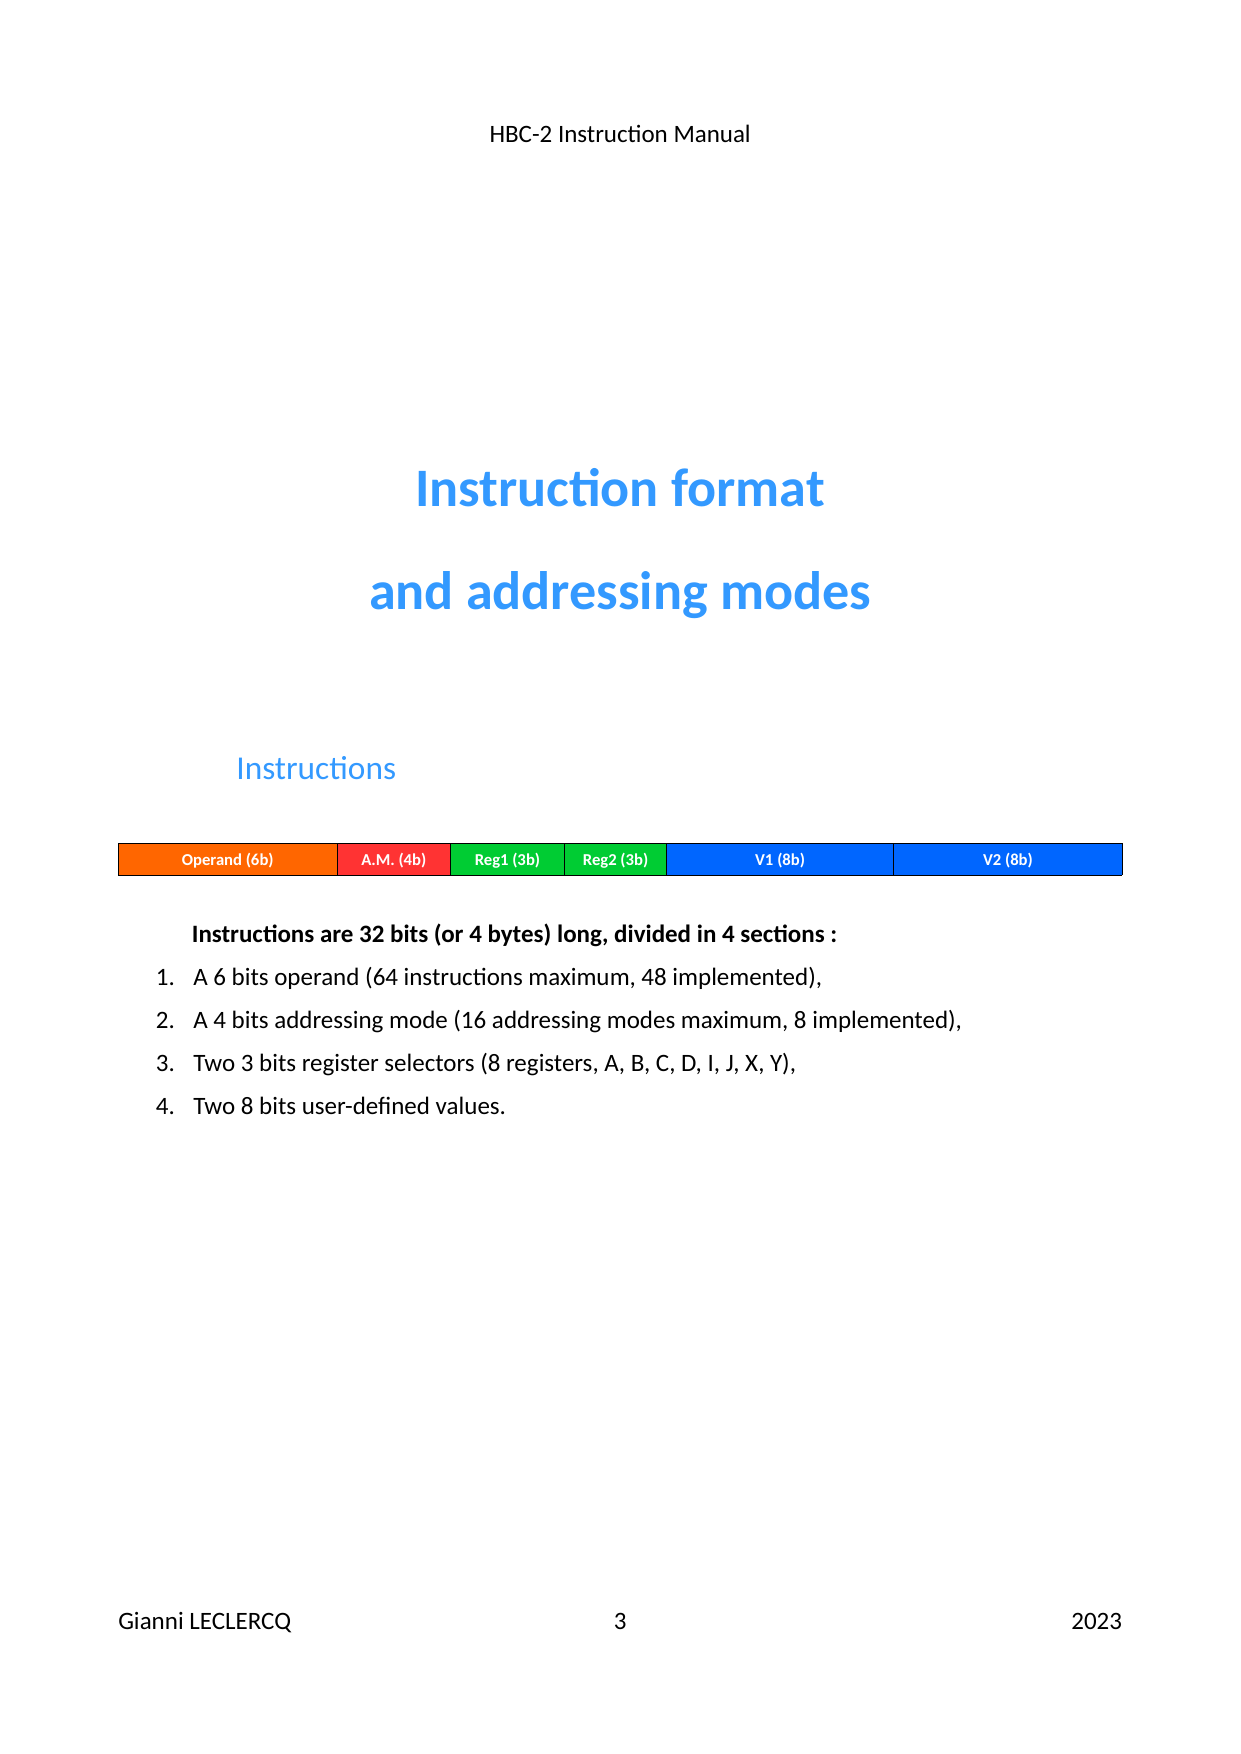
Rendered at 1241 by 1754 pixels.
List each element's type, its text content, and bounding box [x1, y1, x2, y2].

table_header V2 (8b) [894, 844, 1122, 875]
table_header A.M. (4b) [338, 844, 450, 875]
text Instructions are 32 bits (or 4 bytes) long, divided in 4 sections : [118, 918, 1122, 948]
table_header Operand (6b) [119, 844, 337, 875]
list A 6 bits operand (64 instructions maximum, 48 implemented), [156, 961, 1122, 992]
list Two 8 bits user-defined values. [156, 1090, 1122, 1121]
subtitle and addressing modes [118, 557, 1122, 623]
list Two 3 bits register selectors (8 registers, A, B, C, D, I, J, X, Y), [156, 1047, 1122, 1078]
table_header V1 (8b) [667, 844, 893, 875]
table_header Reg2 (3b) [565, 844, 666, 875]
list A 4 bits addressing mode (16 addressing modes maximum, 8 implemented), [156, 1004, 1122, 1034]
subtitle Instructions [236, 747, 1122, 787]
table_header Reg1 (3b) [451, 844, 564, 875]
subtitle Instruction format [118, 453, 1122, 519]
